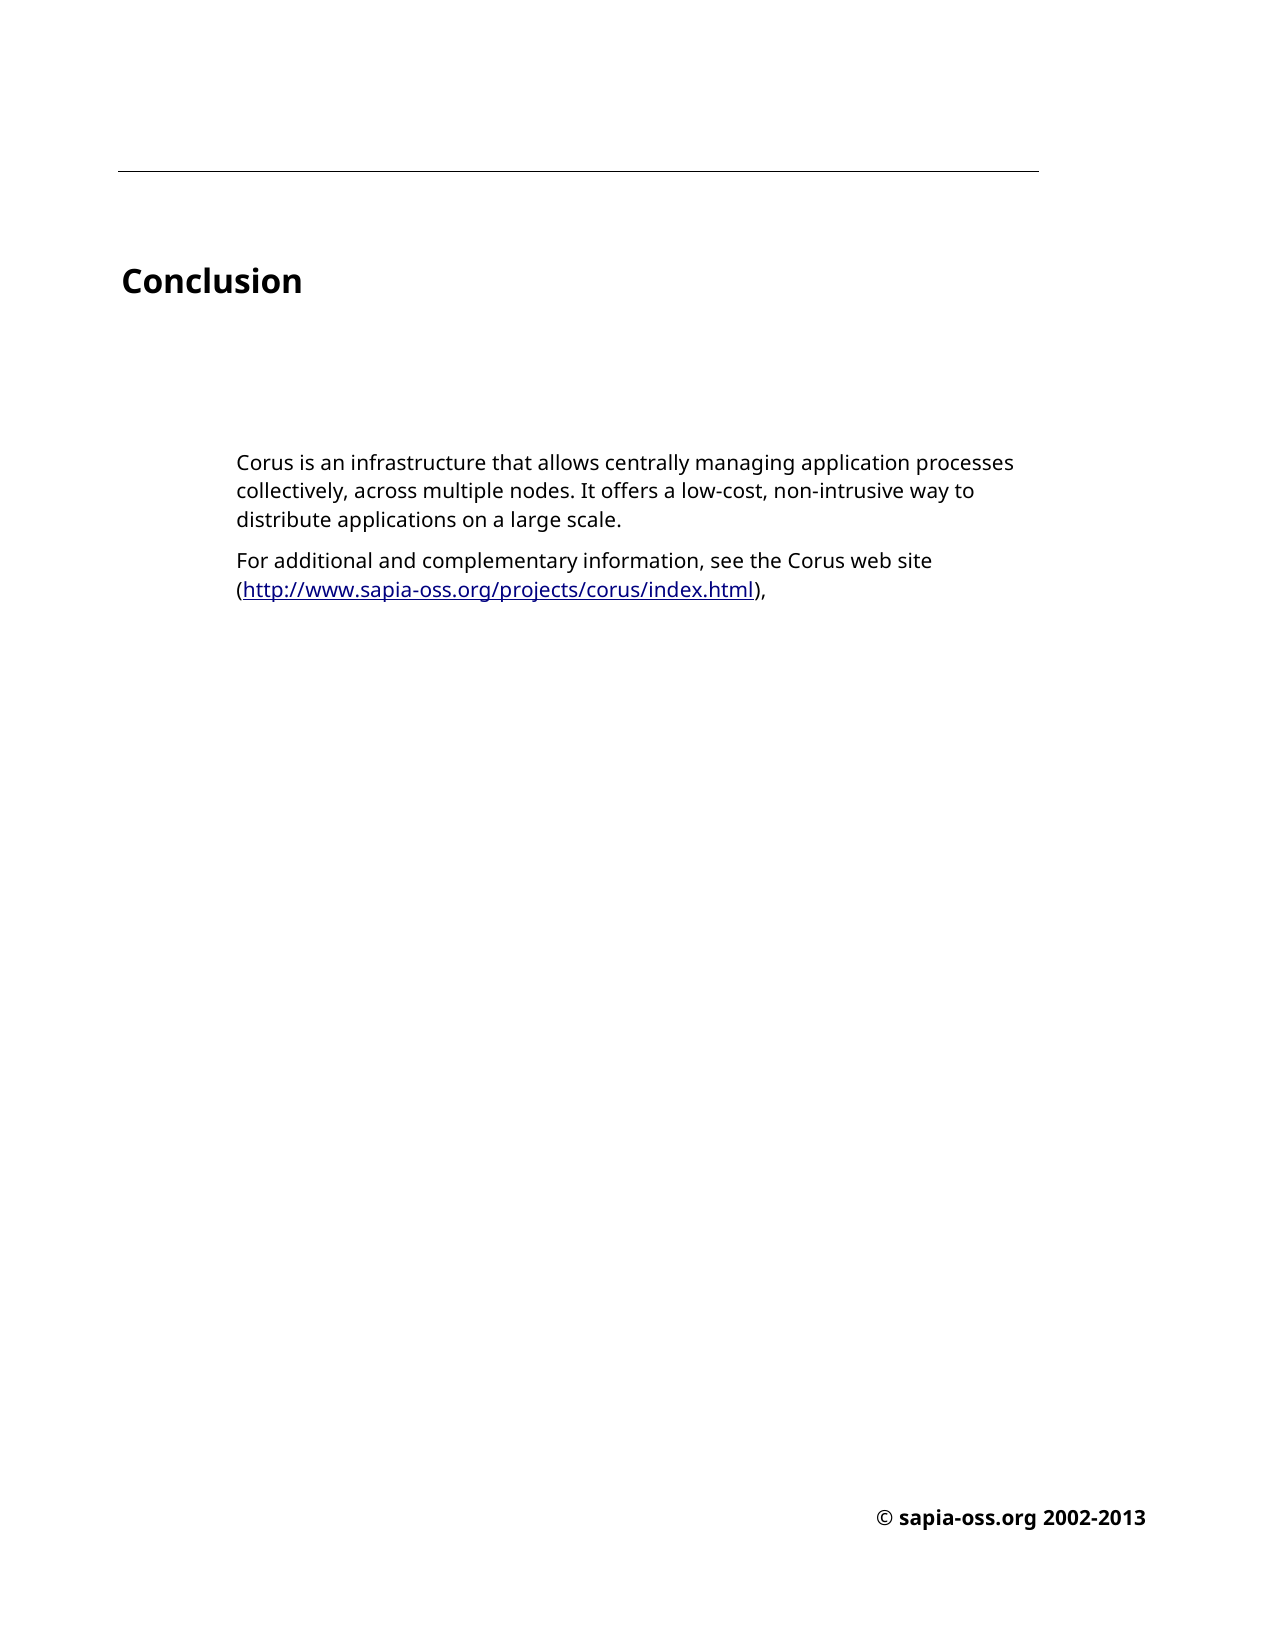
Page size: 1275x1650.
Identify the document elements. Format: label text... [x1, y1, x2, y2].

text For additional and complementary information, see the Corus web site (http://www.sapia-oss.org/projects/corus/index.html), [236, 546, 1039, 603]
subtitle Conclusion [118, 172, 1039, 389]
text Corus is an infrastructure that allows centrally managing application processes collectively, across multiple nodes. It offers a low-cost, non-intrusive way to distribute applications on a large scale. [236, 448, 1039, 533]
